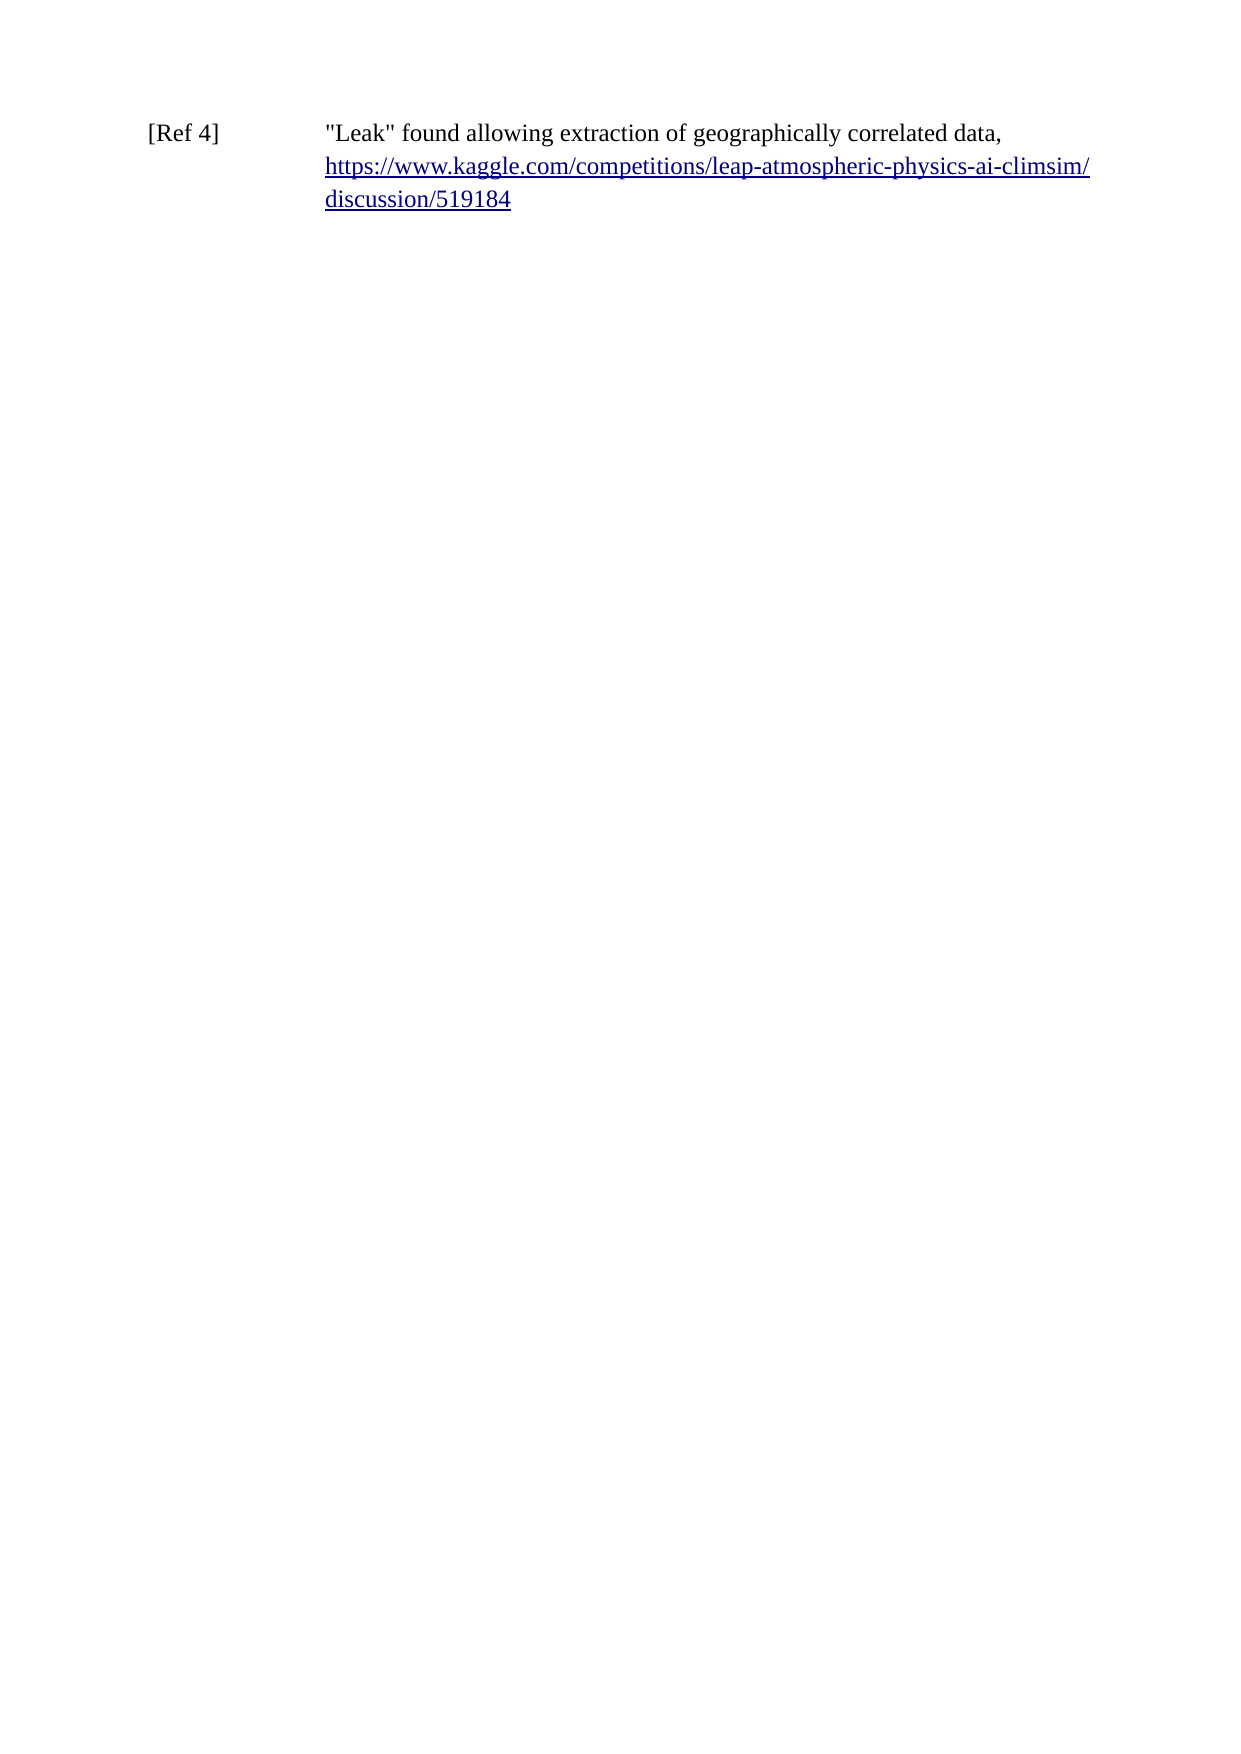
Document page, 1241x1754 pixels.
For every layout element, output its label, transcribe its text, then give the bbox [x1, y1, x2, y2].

list "Leak" found allowing extraction of geographically correlated data, https://www.kaggle.com/competitions/leap-atmospheric-physics-ai-climsim/discussion/519184 [148, 118, 1122, 213]
